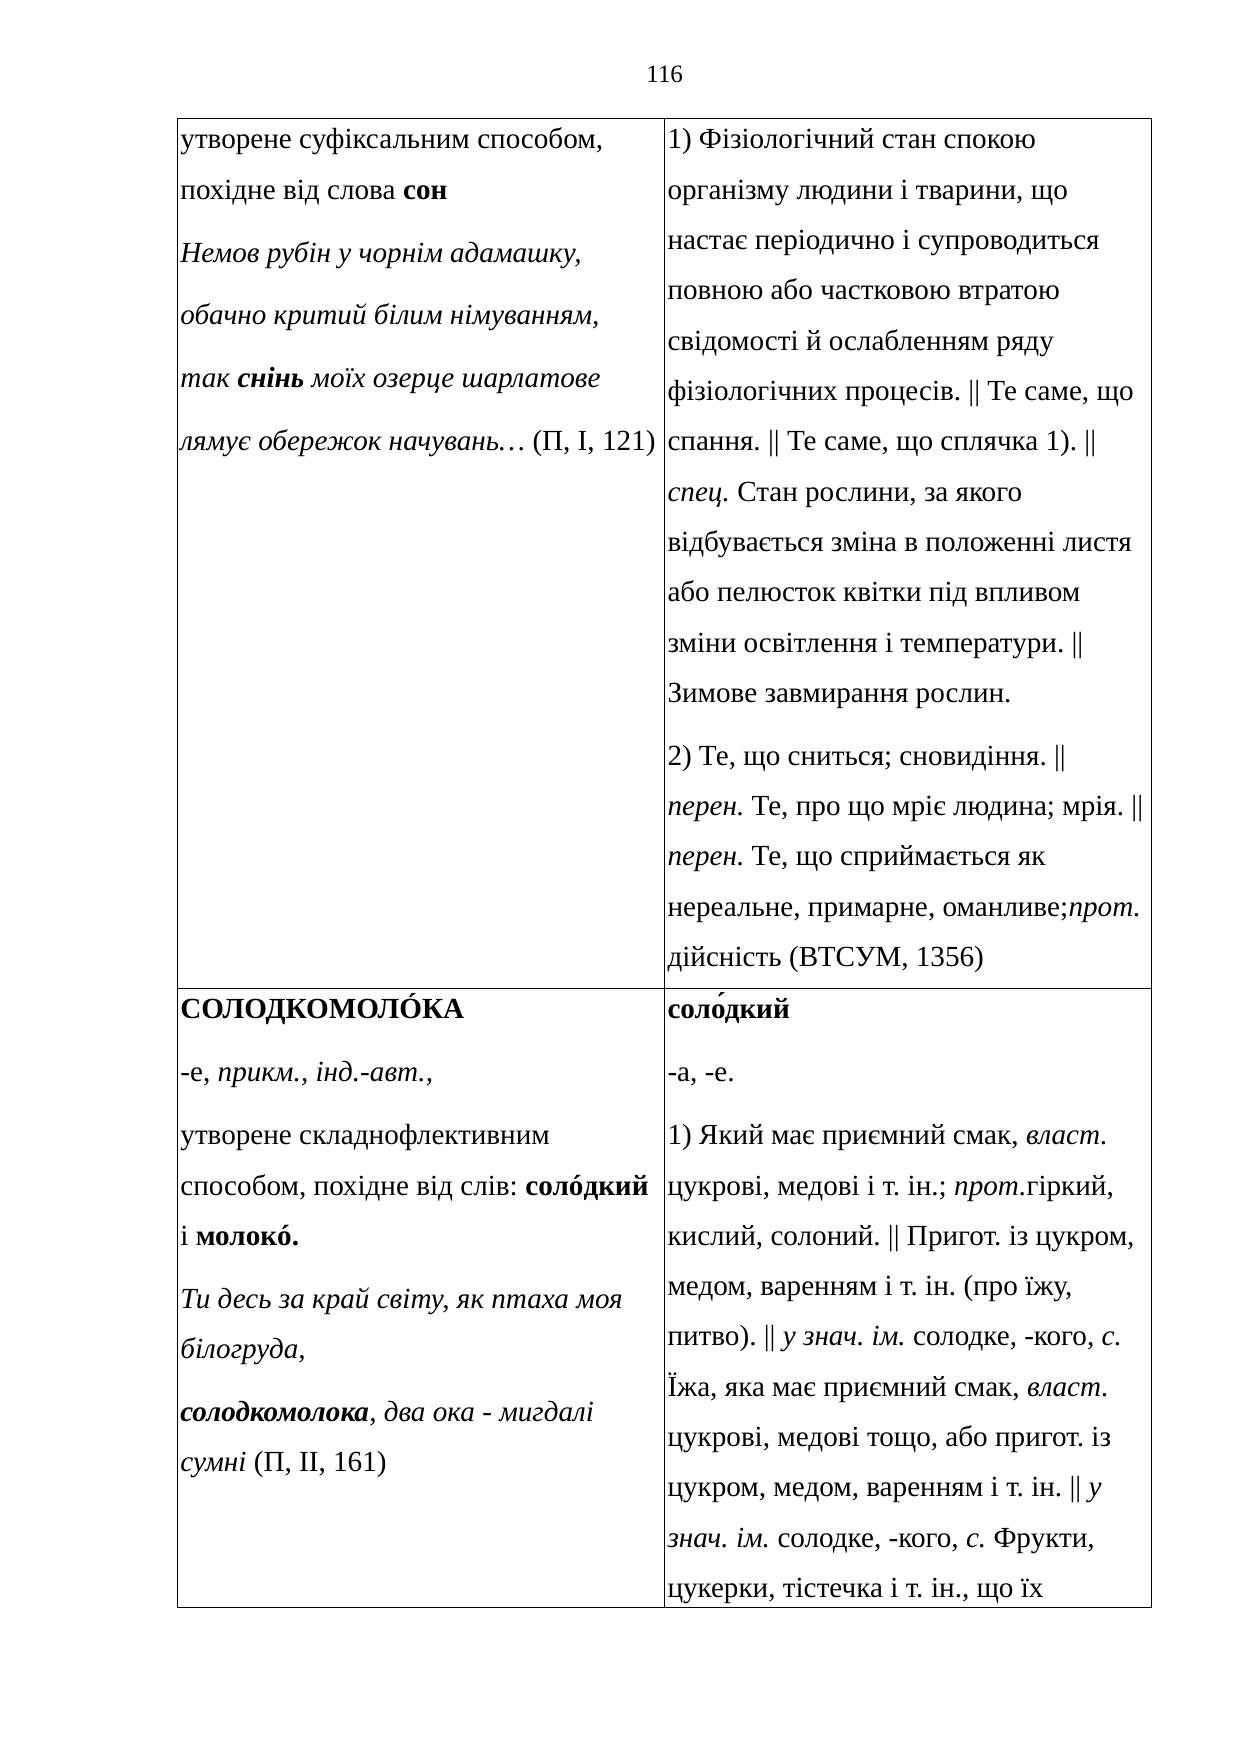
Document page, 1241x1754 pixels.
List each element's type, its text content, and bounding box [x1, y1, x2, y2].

table_cell СОЛОДКОМОЛÓКА -е, прикм., інд.-авт., утворене складнофлективним способом, похідне від слів: солóдкий і молокó. Ти десь за край світу, як птаха моя білогруда, солодкомолока, два ока - мигдалі сумні (П, ІІ, 161) [178, 989, 664, 1607]
table_cell утворене суфіксальним способом, похідне від слова сон Немов рубін у чорнім адамашку, обачно критий білим німуванням, так снінь моїх озерце шарлатове лямує обережок начувань… (П, І, 121) [178, 119, 664, 988]
table_cell соло́дкий -а, -е. 1) Який має приємний смак, власт. цукрові, медові і т. ін.; прот.гіркий, кислий, солоний. || Пригот. із цукром, медом, варенням і т. ін. (про їжу, питво). || у знач. ім. солодке, -кого, с. Їжа, яка має приємний смак, власт. цукрові, медові тощо, або пригот. із цукром, медом, варенням і т. ін. || у знач. ім. солодке, -кого, с. Фрукти, цукерки, тістечка і т. ін., що їх [665, 989, 1151, 1607]
table_cell 1) Фізіологічний стан спокою організму людини і тварини, що настає періодично і супроводиться повною або частковою втратою свідомості й ослабленням ряду фізіологічних процесів. || Те саме, що спання. || Те саме, що сплячка 1). || спец. Стан рослини, за якого відбувається зміна в положенні листя або пелюсток квітки під впливом зміни освітлення і температури. || Зимове завмирання рослин. 2) Те, що сниться; сновидіння. || перен. Те, про що мріє людина; мрія. || перен. Те, що сприймається як нереальне, примарне, оманливе;прот. дійсність (ВТСУМ, 1356) [665, 119, 1151, 988]
